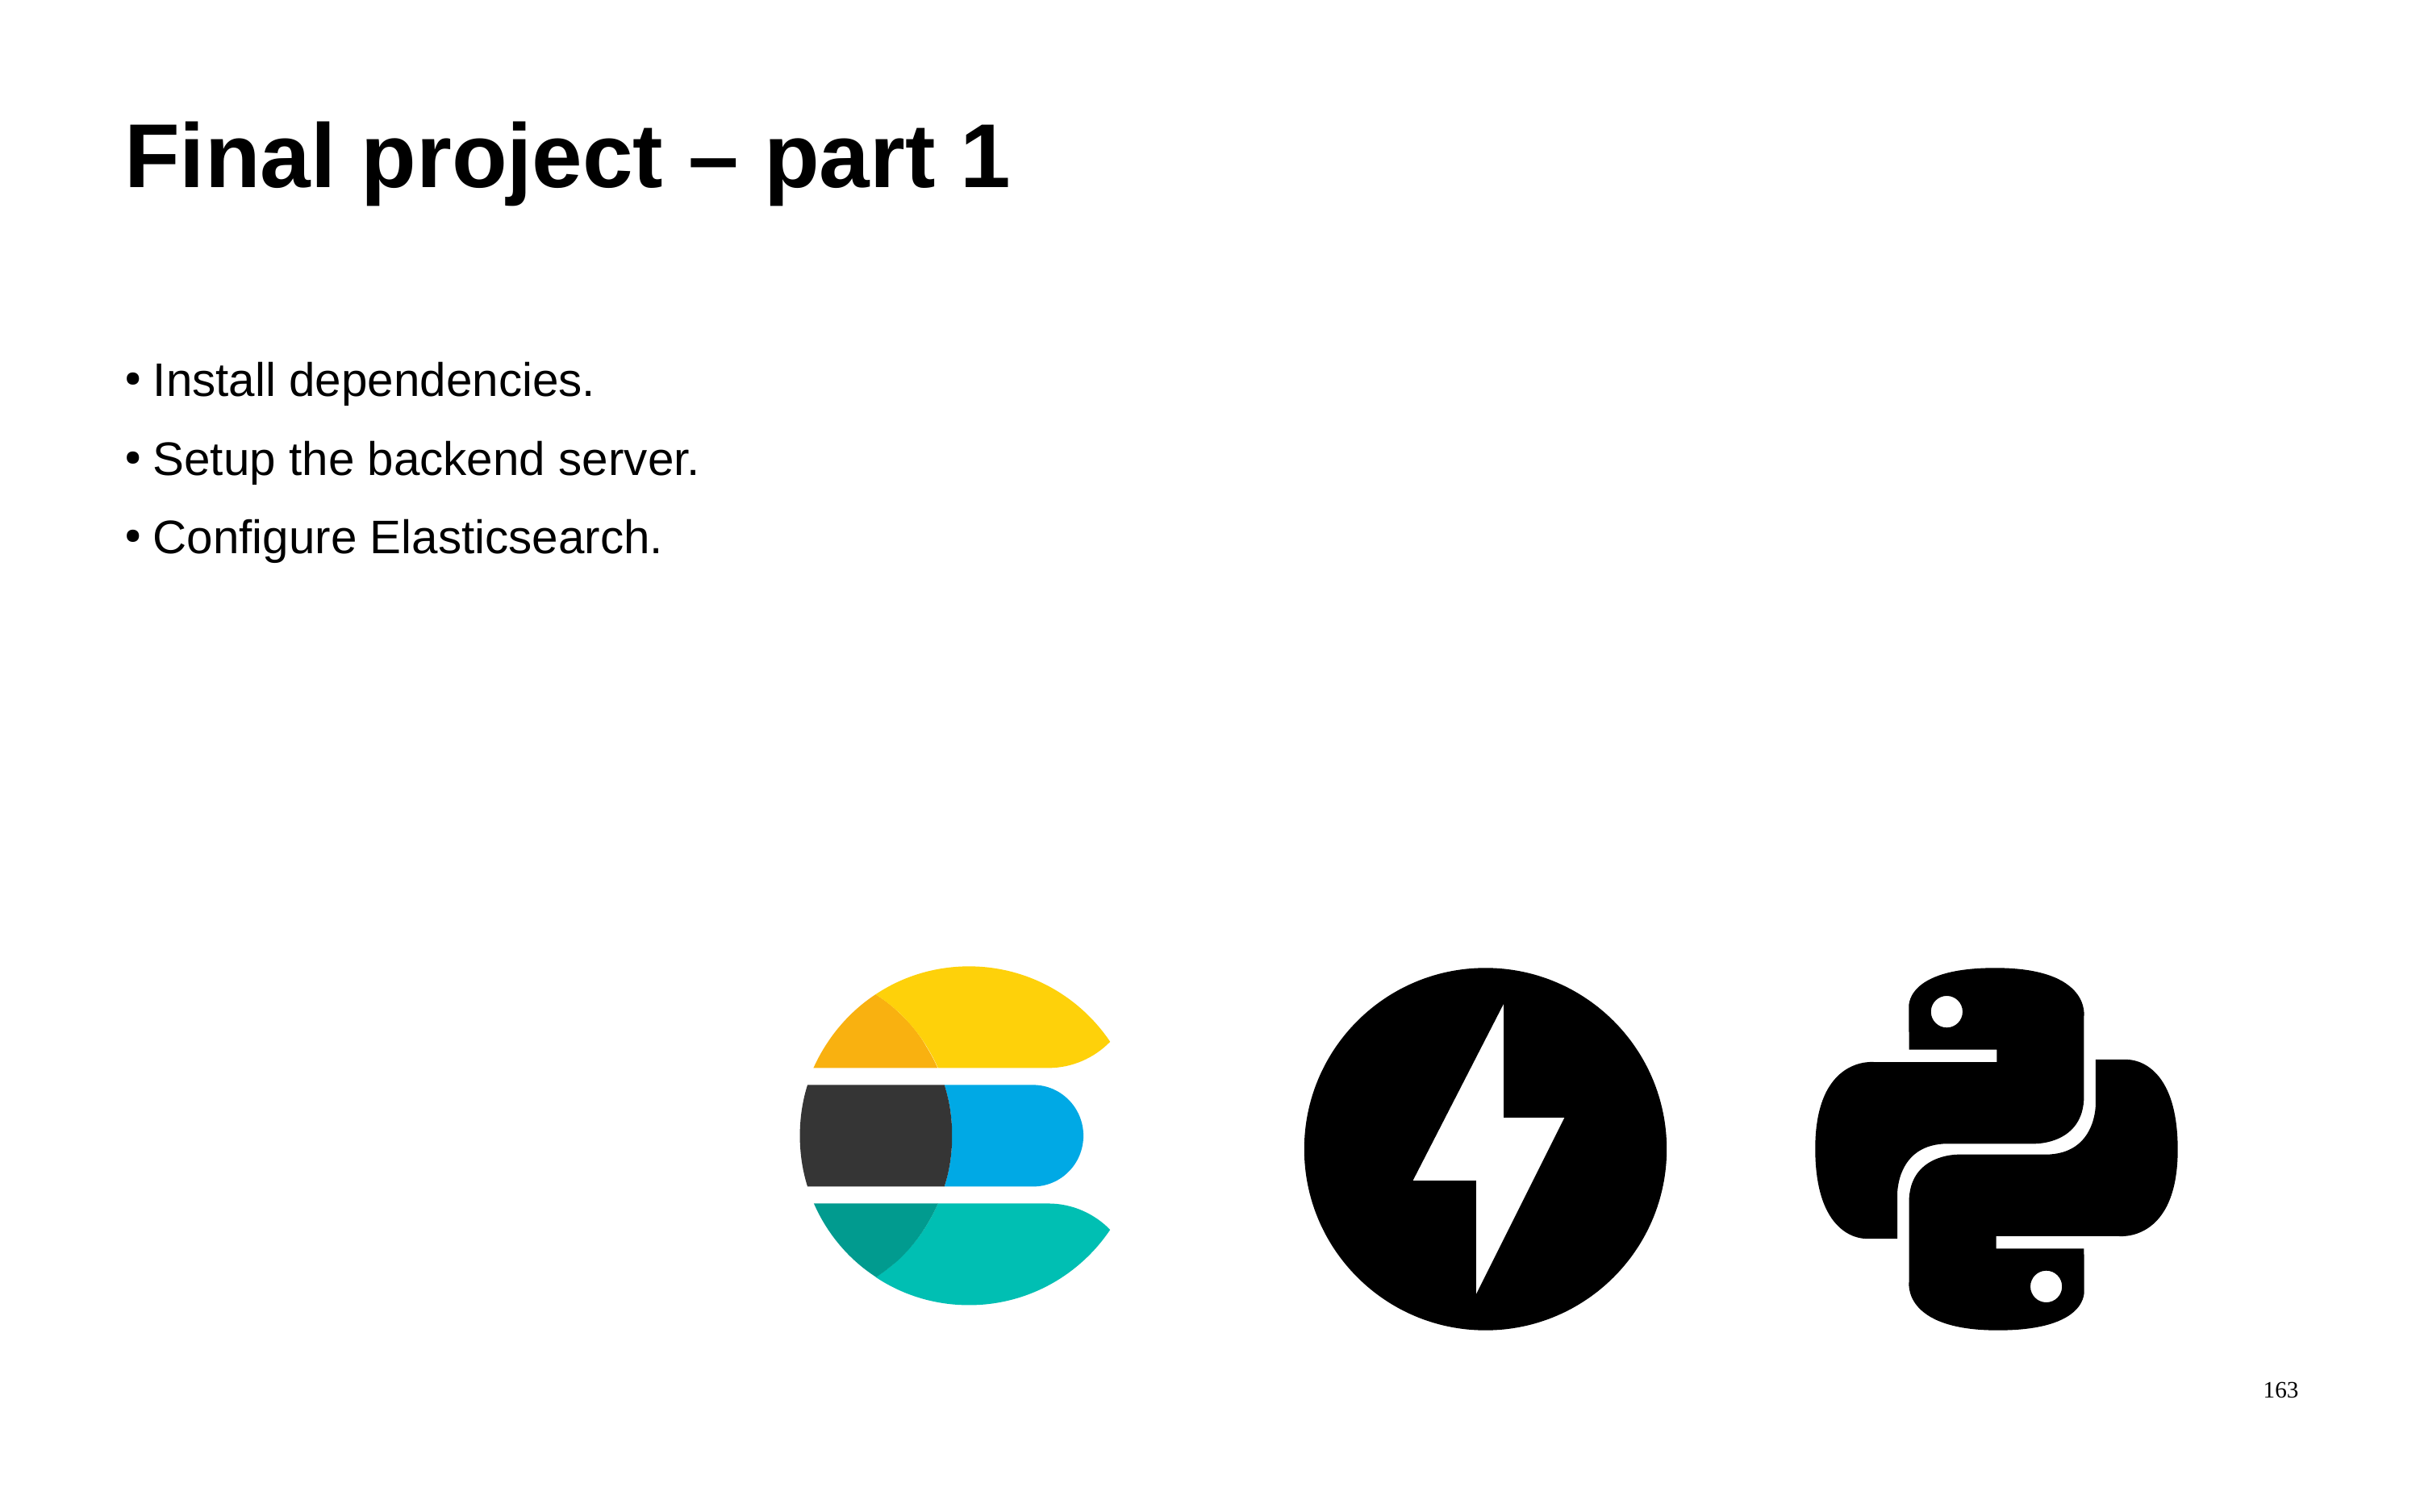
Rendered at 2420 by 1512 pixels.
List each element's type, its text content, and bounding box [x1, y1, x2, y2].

picture [756, 945, 1157, 1331]
text_box Install dependencies. Setup the backend server. Configure Elasticsearch. [112, 322, 2044, 570]
picture [1815, 968, 2179, 1331]
text_box Final project – part 1 [112, 61, 1049, 251]
picture [1304, 968, 1667, 1331]
